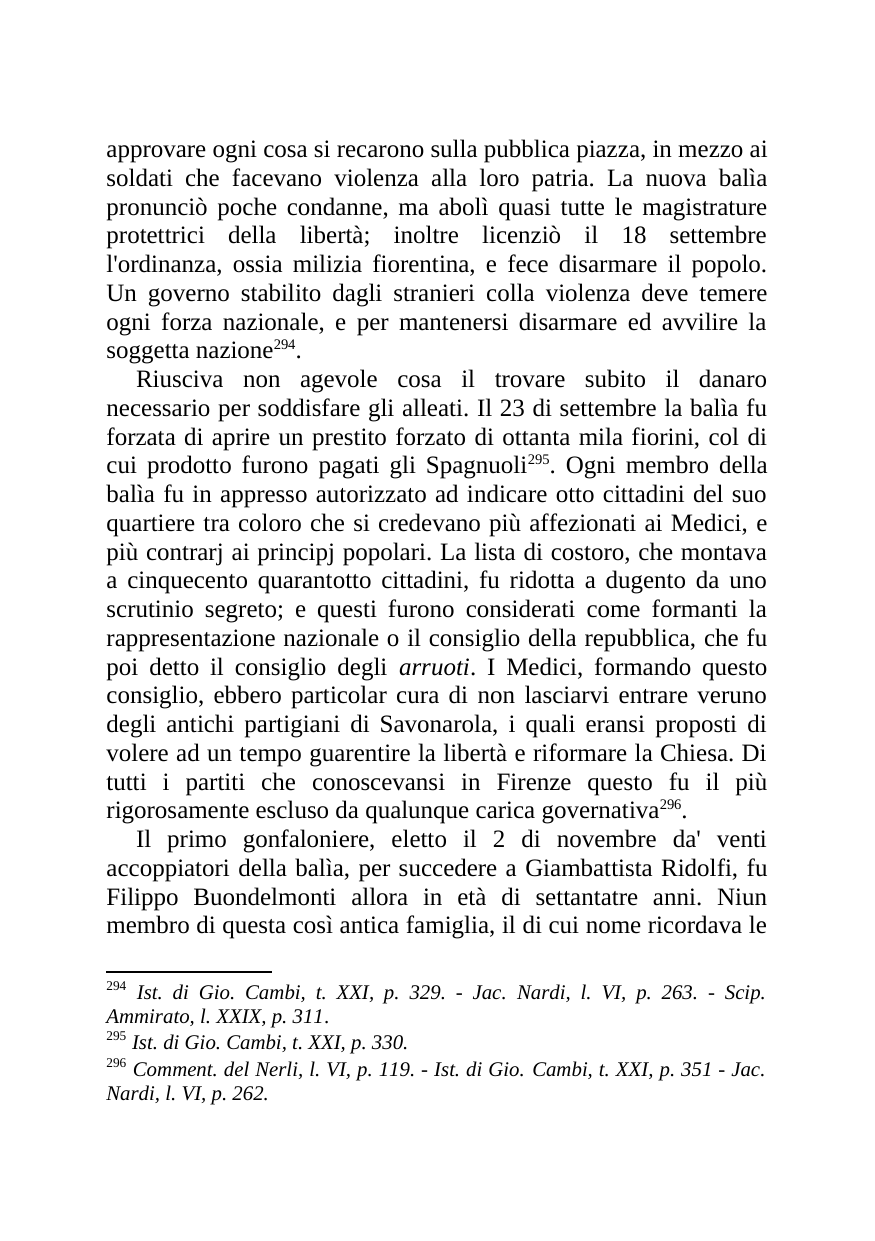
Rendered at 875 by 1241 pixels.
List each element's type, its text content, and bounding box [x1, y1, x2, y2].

text Ist. di Gio. Cambi, t. XXI, p. 330. [106, 1028, 768, 1055]
text Il primo gonfaloniere, eletto il 2 di novembre da' venti accoppiatori della balìa, per succedere a Giambattista Ridolfi, fu Filippo Buondelmonti allora in età di settantatre anni. Niun membro di questa così antica famiglia, il di cui nome ricordava le [106, 824, 768, 939]
text Ist. di Gio. Cambi, t. XXI, p. 329. - Jac. Nardi, l. VI, p. 263. - Scip. Ammirato, l. XXIX, p. 311. [106, 978, 768, 1028]
text approvare ogni cosa si recarono sulla pubblica piazza, in mezzo ai soldati che facevano violenza alla loro patria. La nuova balìa pronunciò poche condanne, ma abolì quasi tutte le magistrature protettrici della libertà; inoltre licenziò il 18 settembre l'ordinanza, ossia milizia fiorentina, e fece disarmare il popolo. Un governo stabilito dagli stranieri colla violenza deve temere ogni forza nazionale, e per mantenersi disarmare ed avvilire la soggetta nazione. [106, 134, 768, 364]
text Riusciva non agevole cosa il trovare subito il danaro necessario per soddisfare gli alleati. Il 23 di settembre la balìa fu forzata di aprire un prestito forzato di ottanta mila fiorini, col di cui prodotto furono pagati gli Spagnuoli. Ogni membro della balìa fu in appresso autorizzato ad indicare otto cittadini del suo quartiere tra coloro che si credevano più affezionati ai Medici, e più contrarj ai principj popolari. La lista di costoro, che montava a cinquecento quarantotto cittadini, fu ridotta a dugento da uno scrutinio segreto; e questi furono considerati come formanti la rappresentazione nazionale o il consiglio della repubblica, che fu poi detto il consiglio degli arruoti. I Medici, formando questo consiglio, ebbero particolar cura di non lasciarvi entrare veruno degli antichi partigiani di Savonarola, i quali eransi proposti di volere ad un tempo guarentire la libertà e riformare la Chiesa. Di tutti i partiti che conoscevansi in Firenze questo fu il più rigorosamente escluso da qualunque carica governativa. [106, 364, 768, 824]
text Comment. del Nerli, l. VI, p. 119. - Ist. di Gio. Cambi, t. XXI, p. 351 - Jac. Nardi, l. VI, p. 262. [106, 1055, 768, 1105]
